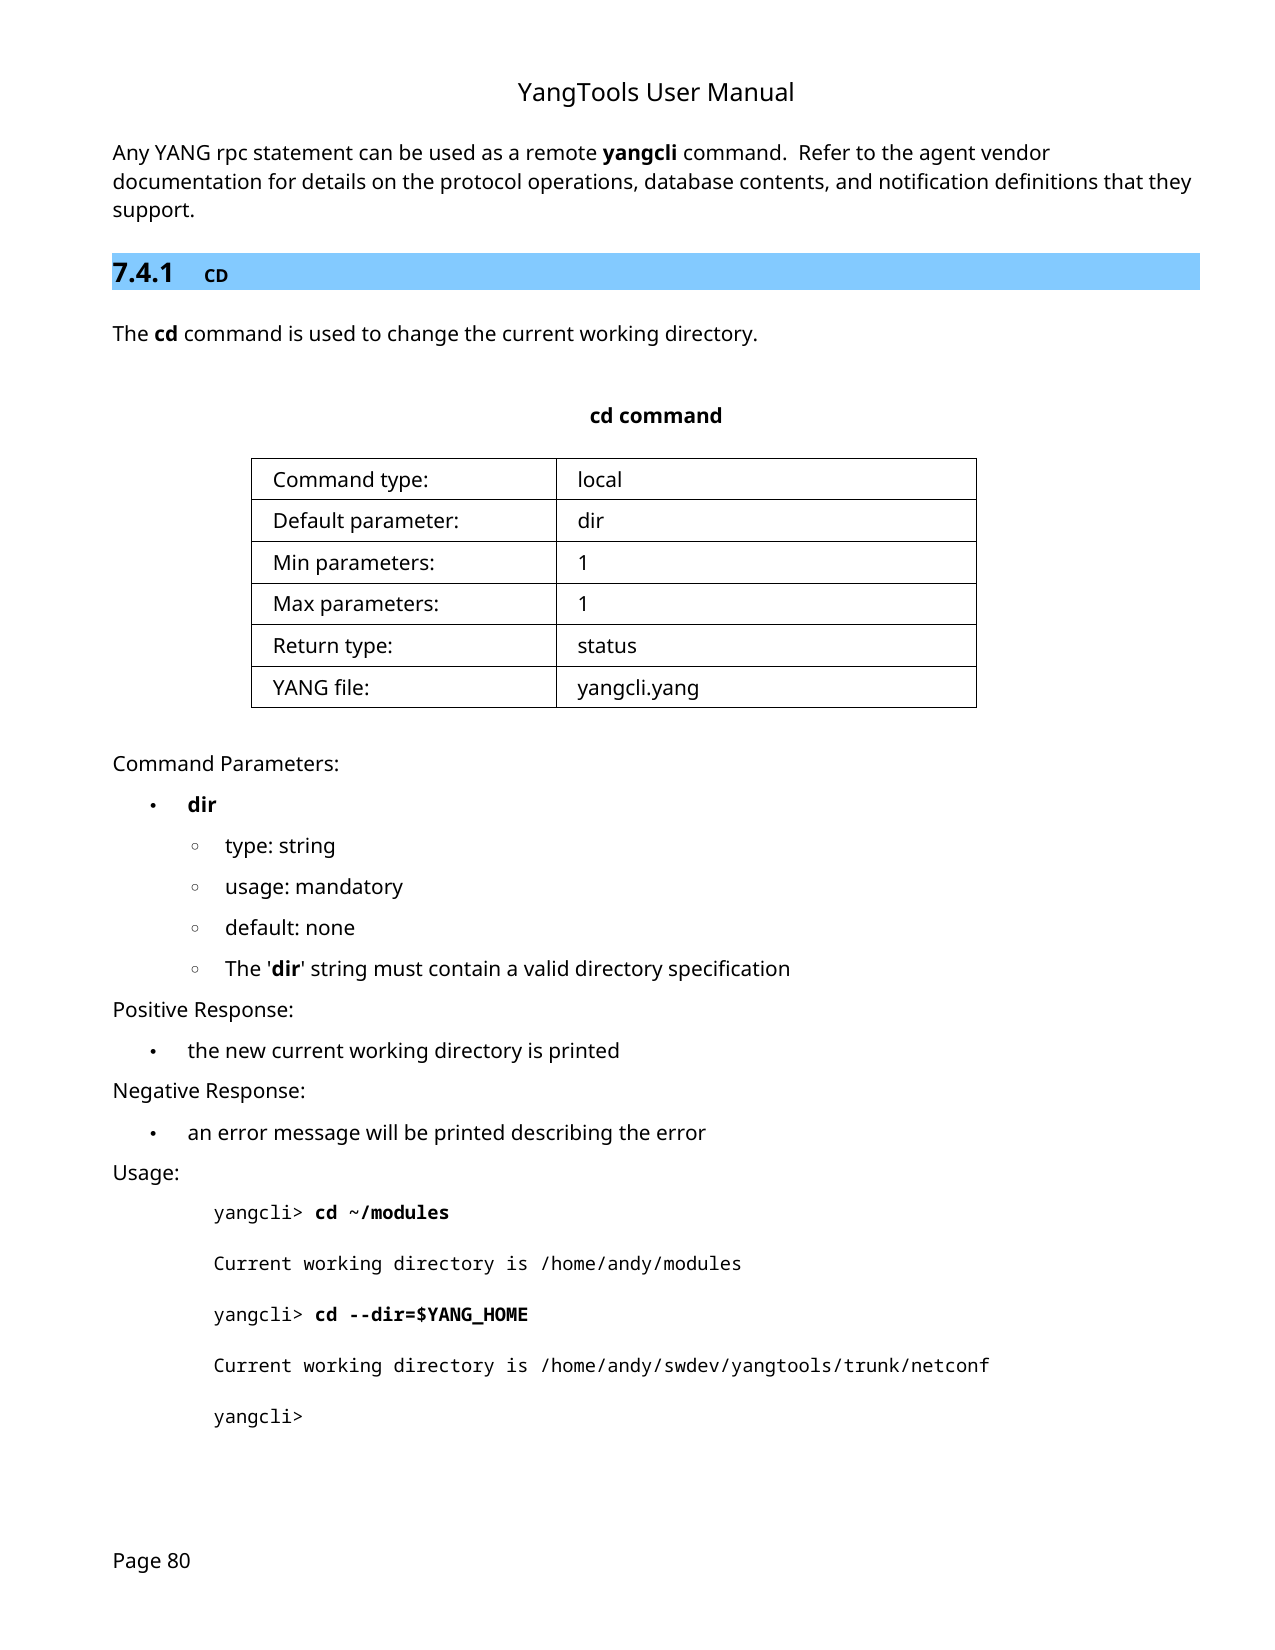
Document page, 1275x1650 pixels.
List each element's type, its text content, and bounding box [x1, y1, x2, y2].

table_cell Max parameters: [252, 584, 556, 624]
text yangcli> cd ~/modules Current working directory is /home/andy/modules yangcli> cd --dir=$YANG_HOME Current working directory is /home/andy/swdev/yangtools/trunk/netconf yangcli> [139, 1199, 1200, 1429]
table_cell status [557, 625, 976, 666]
subtitle cd [112, 253, 1200, 290]
list usage: mandatory [187, 872, 1200, 900]
list the new current working directory is printed [150, 1036, 1200, 1064]
list dir [150, 790, 1200, 818]
table_header Command type: [252, 459, 556, 499]
list The 'dir' string must contain a valid directory specification [187, 954, 1200, 982]
text Positive Response: [112, 995, 1200, 1023]
text Negative Response: [112, 1077, 1200, 1105]
list an error message will be printed describing the error [150, 1118, 1200, 1146]
table_cell yangcli.yang [557, 667, 976, 707]
list default: none [187, 913, 1200, 941]
text Any YANG rpc statement can be used as a remote yangcli command. Refer to the agent vendor documentation for details on the protocol operations, database contents, and notification definitions that they support. [112, 138, 1200, 224]
table_cell 1 [557, 584, 976, 624]
list type: string [187, 831, 1200, 859]
table_cell Return type: [252, 625, 556, 666]
table_cell Min parameters: [252, 542, 556, 582]
text Command Parameters: [112, 749, 1200, 778]
table_cell Default parameter: [252, 500, 556, 541]
subtitle cd command [127, 401, 1185, 429]
table_header local [557, 459, 976, 499]
table_cell dir [557, 500, 976, 541]
table_cell 1 [557, 542, 976, 582]
table_cell YANG file: [252, 667, 556, 707]
text Usage: [112, 1158, 1200, 1187]
text The cd command is used to change the current working directory. [112, 319, 1200, 347]
